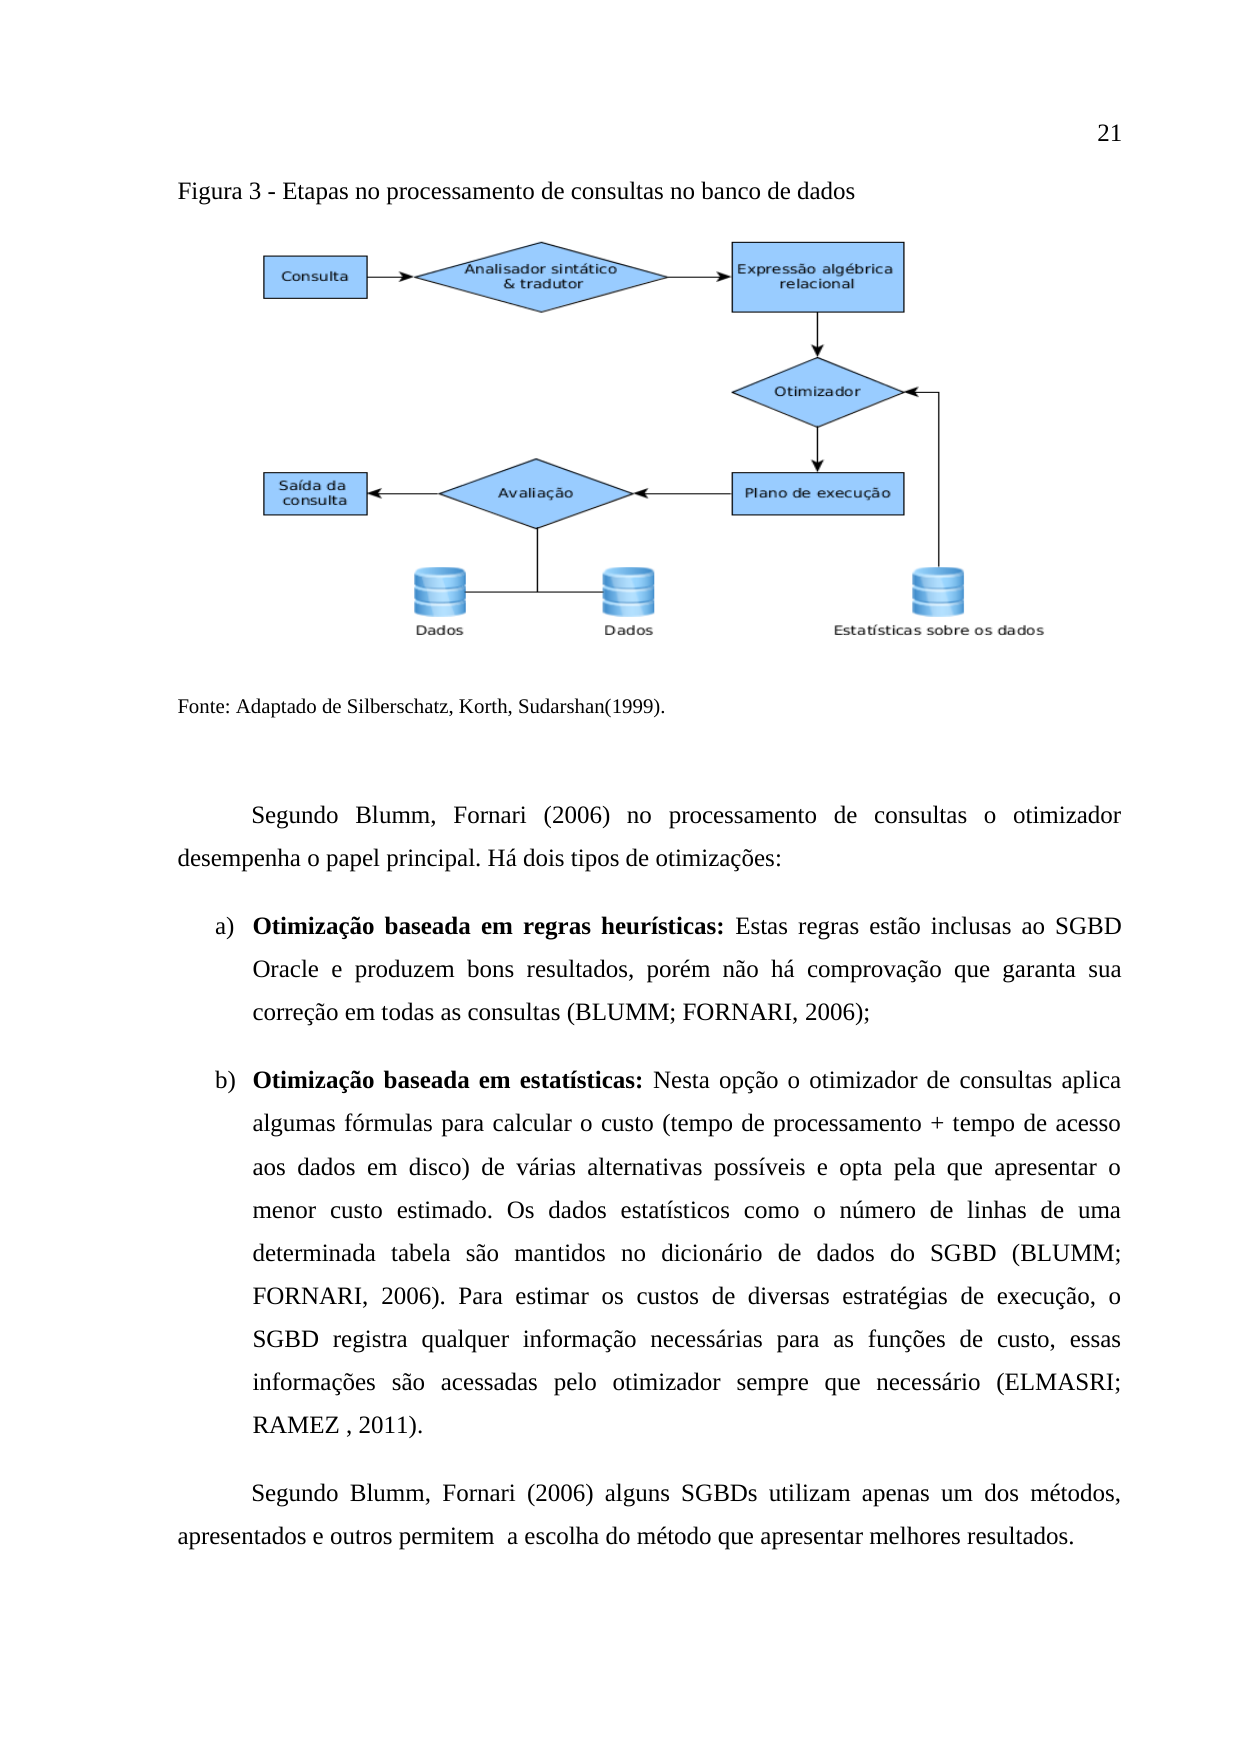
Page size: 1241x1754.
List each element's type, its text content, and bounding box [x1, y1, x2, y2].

list Otimização baseada em regras heurísticas: Estas regras estão inclusas ao SGBD Oracle e produzem bons resultados, porém não há comprovação que garanta sua correção em todas as consultas (BLUMM; FORNARI, 2006); [215, 911, 1122, 1026]
picture [244, 226, 1066, 656]
text Fonte: Adaptado de Silberschatz, Korth, Sudarshan(1999). [177, 694, 1122, 718]
list Otimização baseada em estatísticas: Nesta opção o otimizador de consultas aplica algumas fórmulas para calcular o custo (tempo de processamento + tempo de acesso aos dados em disco) de várias alternativas possíveis e opta pela que apresentar o menor custo estimado. Os dados estatísticos como o número de linhas de uma determinada tabela são mantidos no dicionário de dados do SGBD (BLUMM; FORNARI, 2006). Para estimar os custos de diversas estratégias de execução, o SGBD registra qualquer informação necessárias para as funções de custo, essas informações são acessadas pelo otimizador sempre que necessário (ELMASRI; RAMEZ , 2011). [215, 1065, 1122, 1439]
text Segundo Blumm, Fornari (2006) no processamento de consultas o otimizador desempenha o papel principal. Há dois tipos de otimizações: [177, 800, 1122, 872]
text Segundo Blumm, Fornari (2006) alguns SGBDs utilizam apenas um dos métodos, apresentados e outros permitem a escolha do método que apresentar melhores resultados. [177, 1478, 1122, 1550]
text Figura 3 - Etapas no processamento de consultas no banco de dados [177, 176, 1122, 334]
